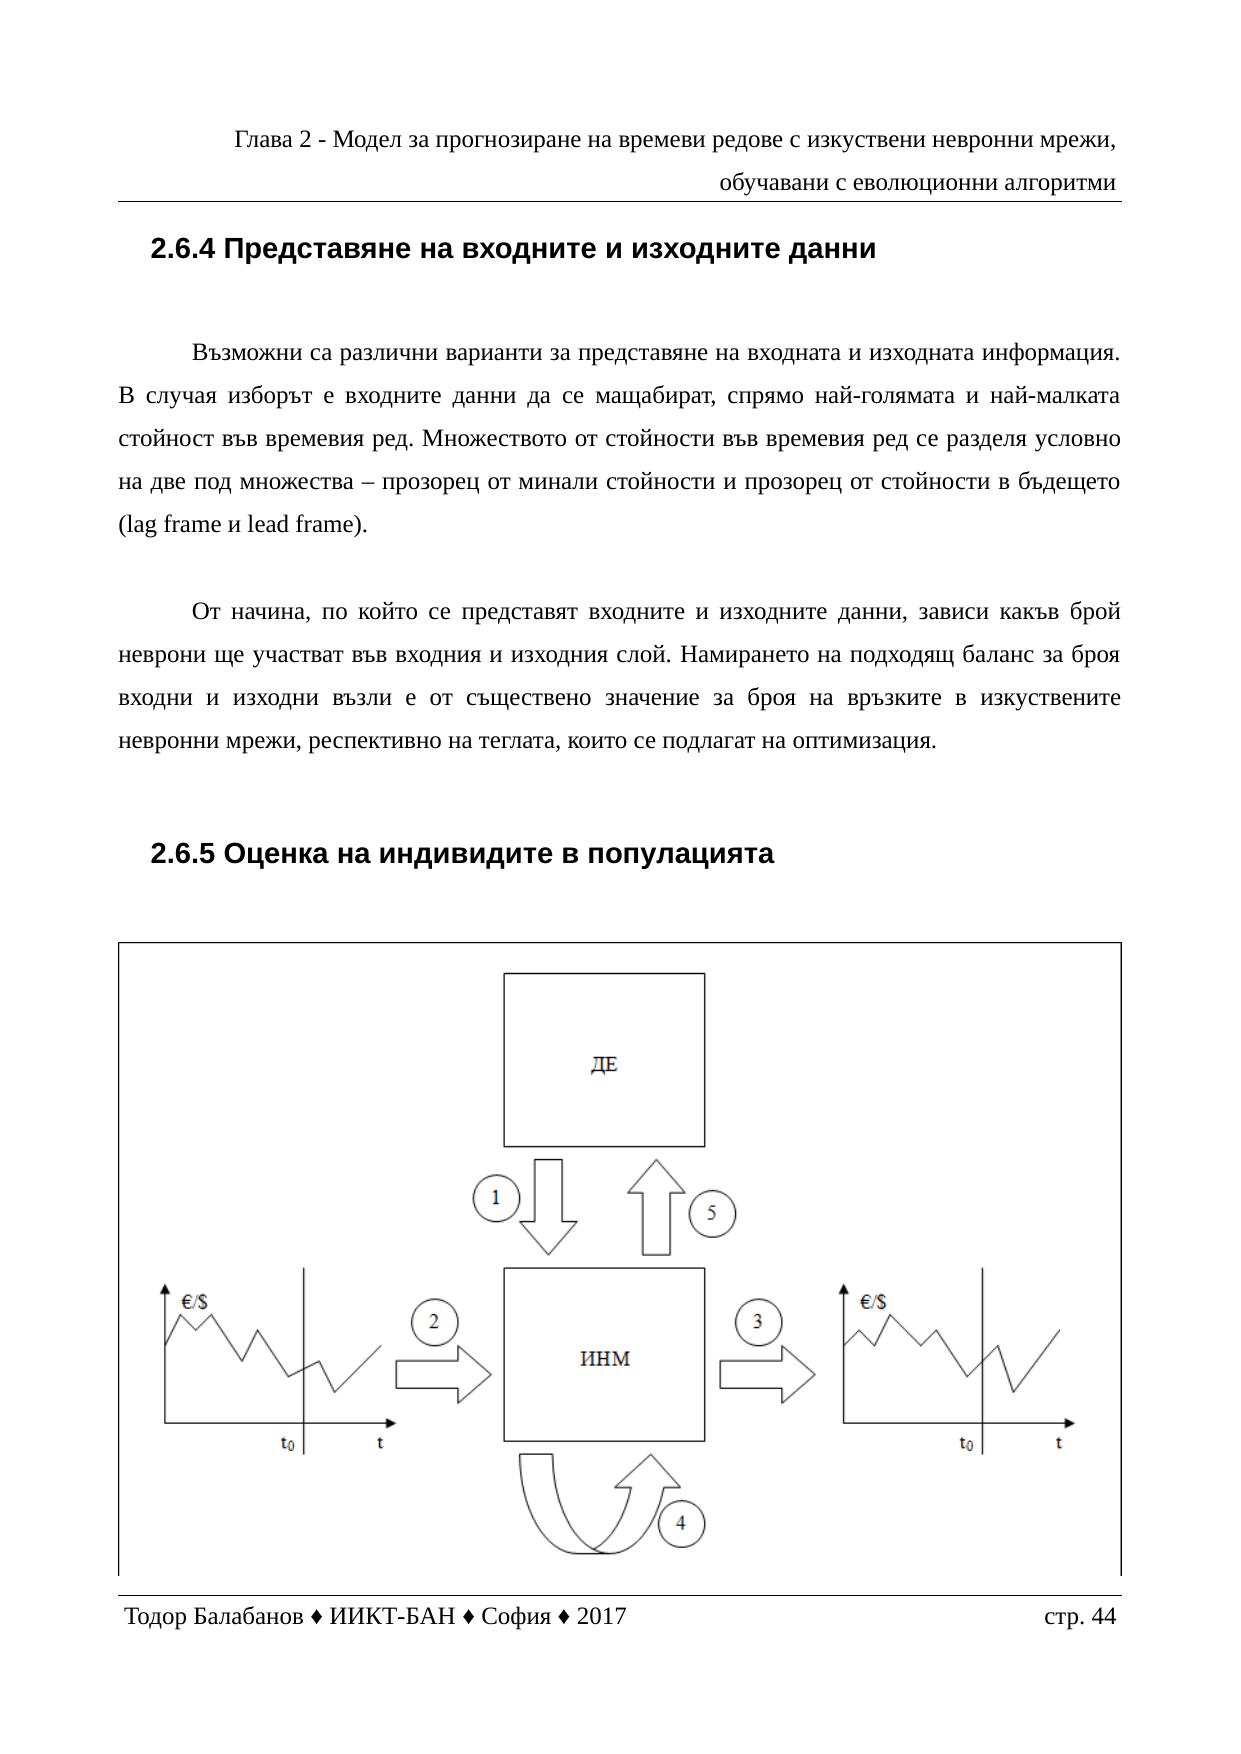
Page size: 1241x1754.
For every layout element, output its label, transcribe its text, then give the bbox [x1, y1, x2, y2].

subtitle 2.6.5 Оценка на индивидите в популацията [118, 836, 1122, 870]
subtitle 2.6.4 Представяне на входните и изходните данни [118, 231, 1122, 264]
text Възможни са различни варианти за представяне на входната и изходната информация. В случая изборът е входните данни да се мащабират, спрямо най-голямата и най-малката стойност във времевия ред. Множеството от стойности във времевия ред се разделя условно на две под множества – прозорец от минали стойности и прозорец от стойности в бъдещето (lag frame и lead frame). [118, 337, 1122, 538]
text От начина, по който се представят входните и изходните данни, зависи какъв брой неврони ще участват във входния и изходния слой. Намирането на подходящ баланс за броя входни и изходни възли е от съществено значение за броя на връзките в изкуствените невронни мрежи, респективно на теглата, които се подлагат на оптимизация. [118, 596, 1122, 754]
